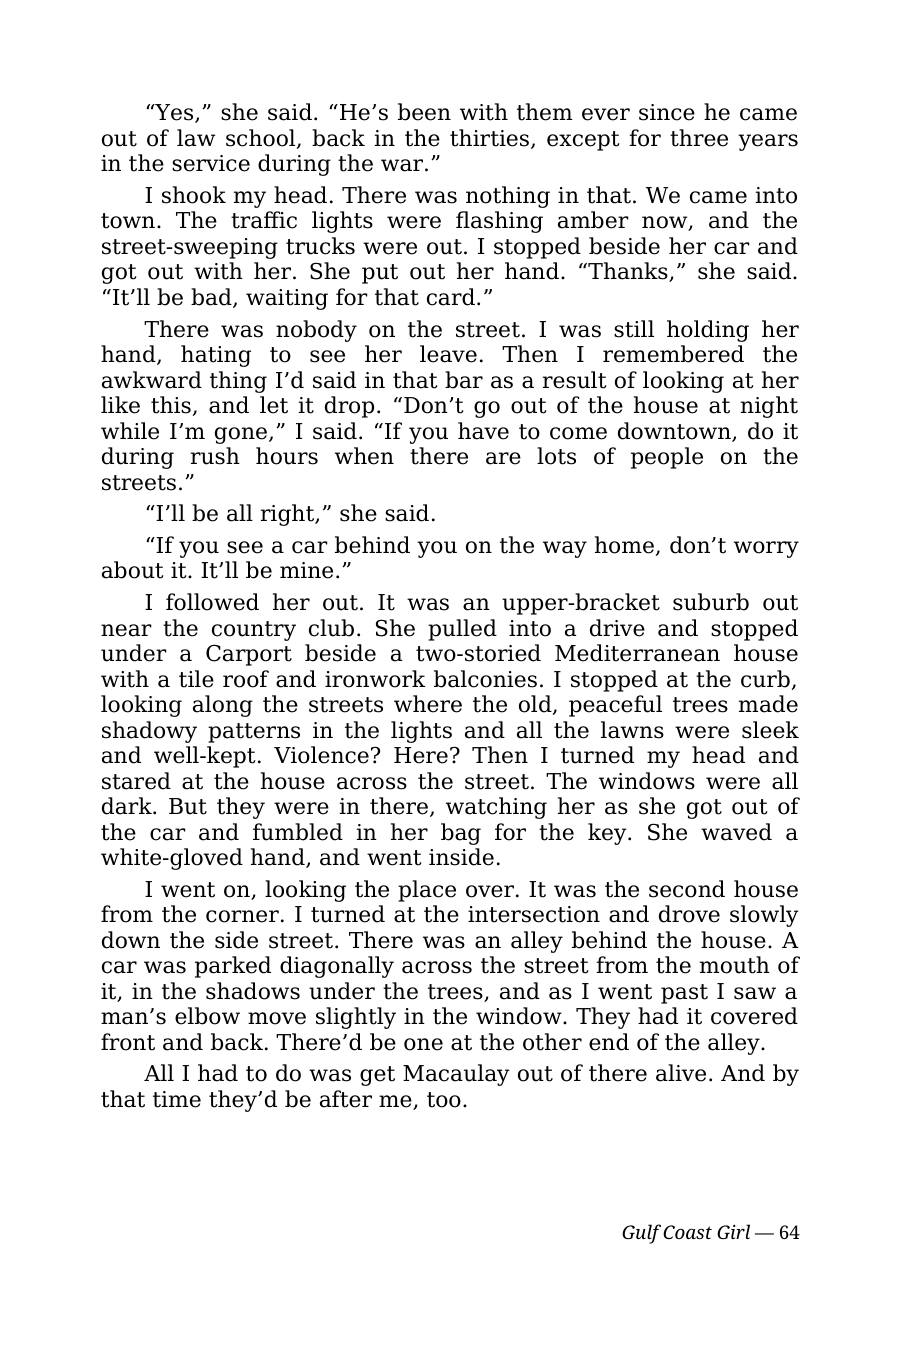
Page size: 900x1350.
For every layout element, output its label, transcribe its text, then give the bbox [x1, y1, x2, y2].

text I shook my head. There was nothing in that. We came into town. The traffic lights were flashing amber now, and the street-sweeping trucks were out. I stopped beside her car and got out with her. She put out her hand. “Thanks,” she said. “It’ll be bad, waiting for that card.” [101, 183, 799, 311]
text “If you see a car behind you on the way home, don’t worry about it. It’ll be mine.” [101, 533, 799, 584]
text I went on, looking the place over. It was the second house from the corner. I turned at the intersection and drove slowly down the side street. There was an alley behind the house. A car was parked diagonally across the street from the mouth of it, in the shadows under the trees, and as I went past I saw a man’s elbow move slightly in the window. They had it covered front and back. There’d be one at the other end of the alley. [101, 877, 799, 1056]
text There was nobody on the street. I was still holding her hand, hating to see her leave. Then I remembered the awkward thing I’d said in that bar as a result of looking at her like this, and let it drop. “Don’t go out of the house at night while I’m gone,” I said. “If you have to come downtown, do it during rush hours when there are lots of people on the streets.” [101, 317, 799, 495]
text “Yes,” she said. “He’s been with them ever since he came out of law school, back in the thirties, except for three years in the service during the war.” [101, 101, 799, 177]
text I followed her out. It was an upper-bracket suburb out near the country club. She pulled into a drive and stopped under a Carport beside a two-storied Mediterranean house with a tile roof and ironwork balconies. I stopped at the curb, looking along the streets where the old, peaceful trees made shadowy patterns in the lights and all the lawns were sleek and well-kept. Violence? Here? Then I turned my head and stared at the house across the street. The windows were all dark. But they were in there, watching her as she got out of the car and fumbled in her bag for the key. She waved a white-gloved hand, and went inside. [101, 590, 799, 871]
text All I had to do was get Macaulay out of there alive. And by that time they’d be after me, too. [101, 1062, 799, 1113]
text “I’ll be all right,” she said. [101, 501, 799, 527]
